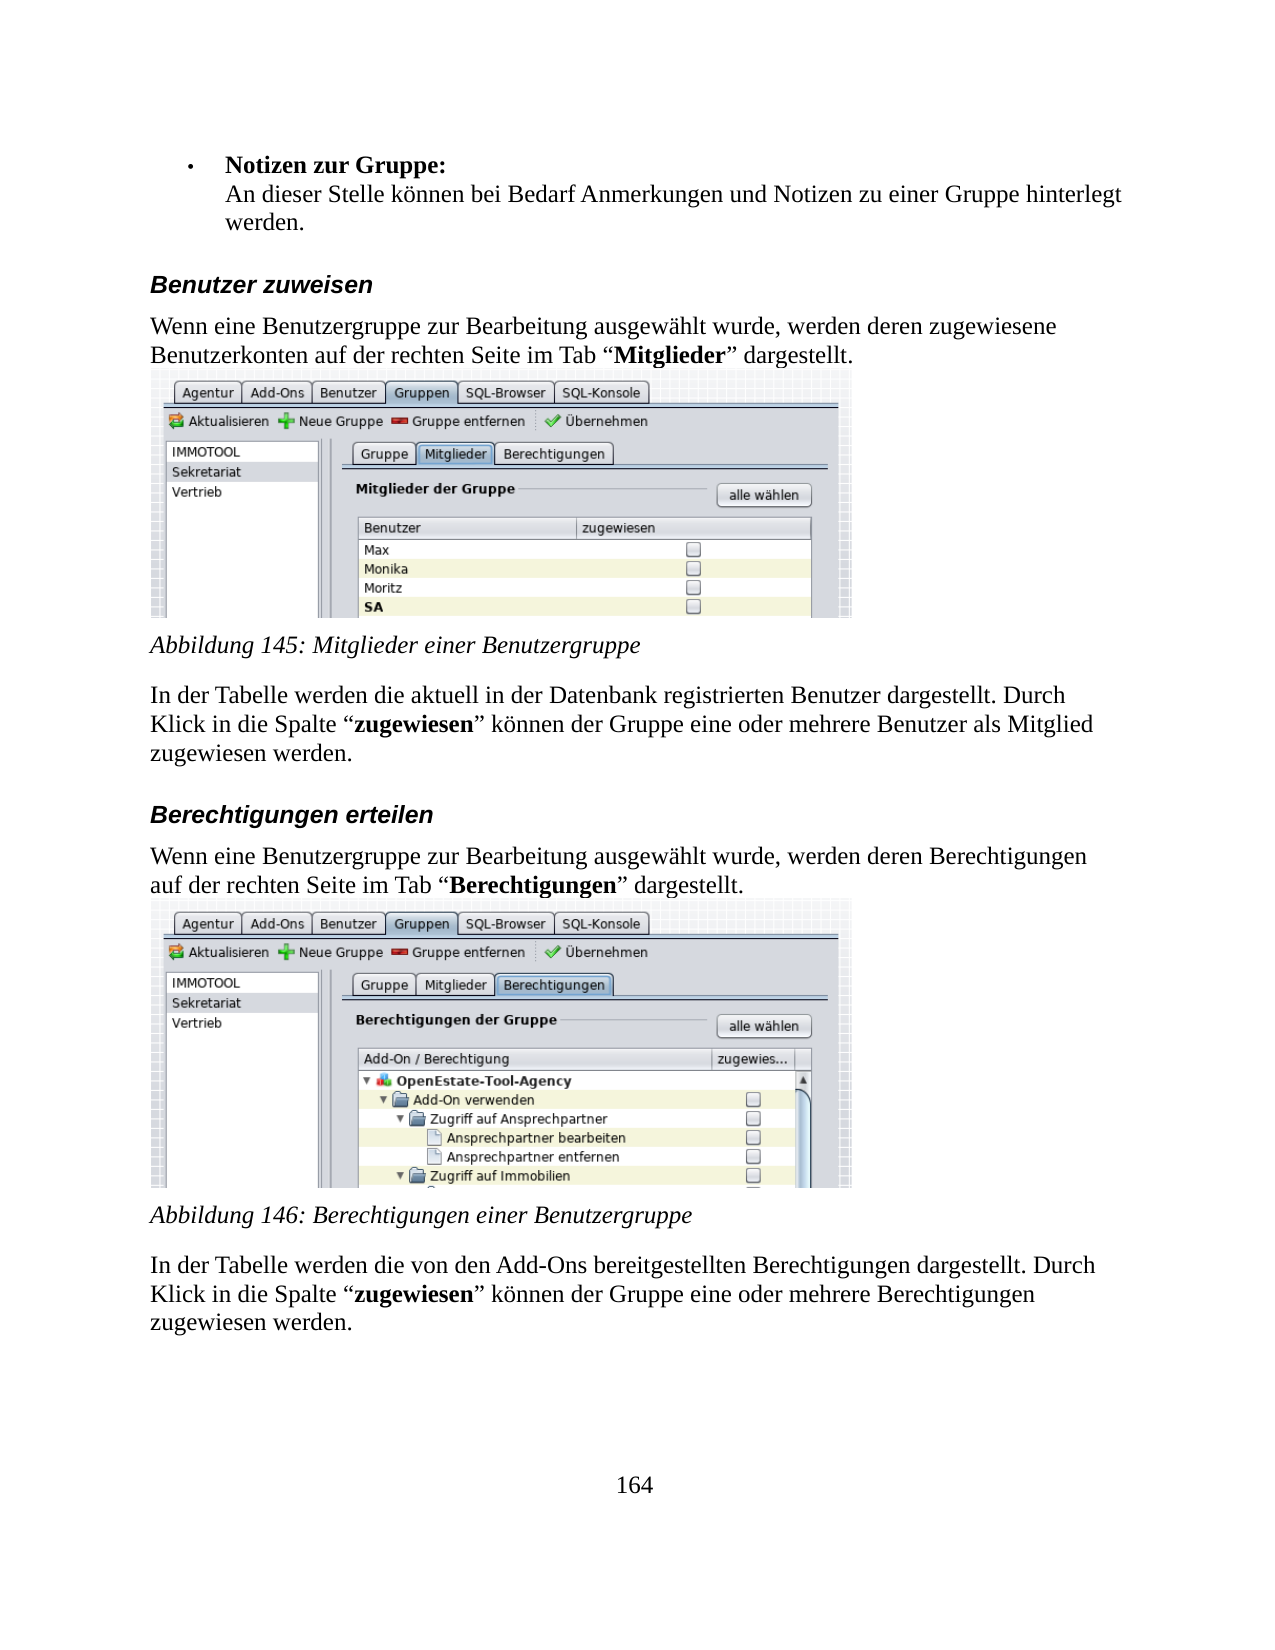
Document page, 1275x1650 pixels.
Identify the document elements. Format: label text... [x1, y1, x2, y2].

list Notizen zur Gruppe: An dieser Stelle können bei Bedarf Anmerkungen und Notizen zu einer Gruppe hinterlegt werden. [187, 150, 1125, 236]
subtitle Berechtigungen erteilen [150, 800, 1125, 829]
text Abbildung 145: Mitglieder einer Benutzergruppe [150, 630, 1125, 659]
picture [150, 898, 852, 1188]
picture [150, 368, 852, 618]
text Abbildung 146: Berechtigungen einer Benutzergruppe [150, 1200, 1125, 1228]
text In der Tabelle werden die aktuell in der Datenbank registrierten Benutzer dargestellt. Durch Klick in die Spalte “zugewiesen” können der Gruppe eine oder mehrere Benutzer als Mitglied zugewiesen werden. [150, 680, 1125, 766]
text Wenn eine Benutzergruppe zur Bearbeitung ausgewählt wurde, werden deren zugewiesene Benutzerkonten auf der rechten Seite im Tab “Mitglieder” dargestellt. [150, 311, 1125, 369]
text Wenn eine Benutzergruppe zur Bearbeitung ausgewählt wurde, werden deren Berechtigungen auf der rechten Seite im Tab “Berechtigungen” dargestellt. [150, 841, 1125, 899]
subtitle Benutzer zuweisen [150, 270, 1125, 299]
text In der Tabelle werden die von den Add-Ons bereitgestellten Berechtigungen dargestellt. Durch Klick in die Spalte “zugewiesen” können der Gruppe eine oder mehrere Berechtigungen zugewiesen werden. [150, 1250, 1125, 1336]
